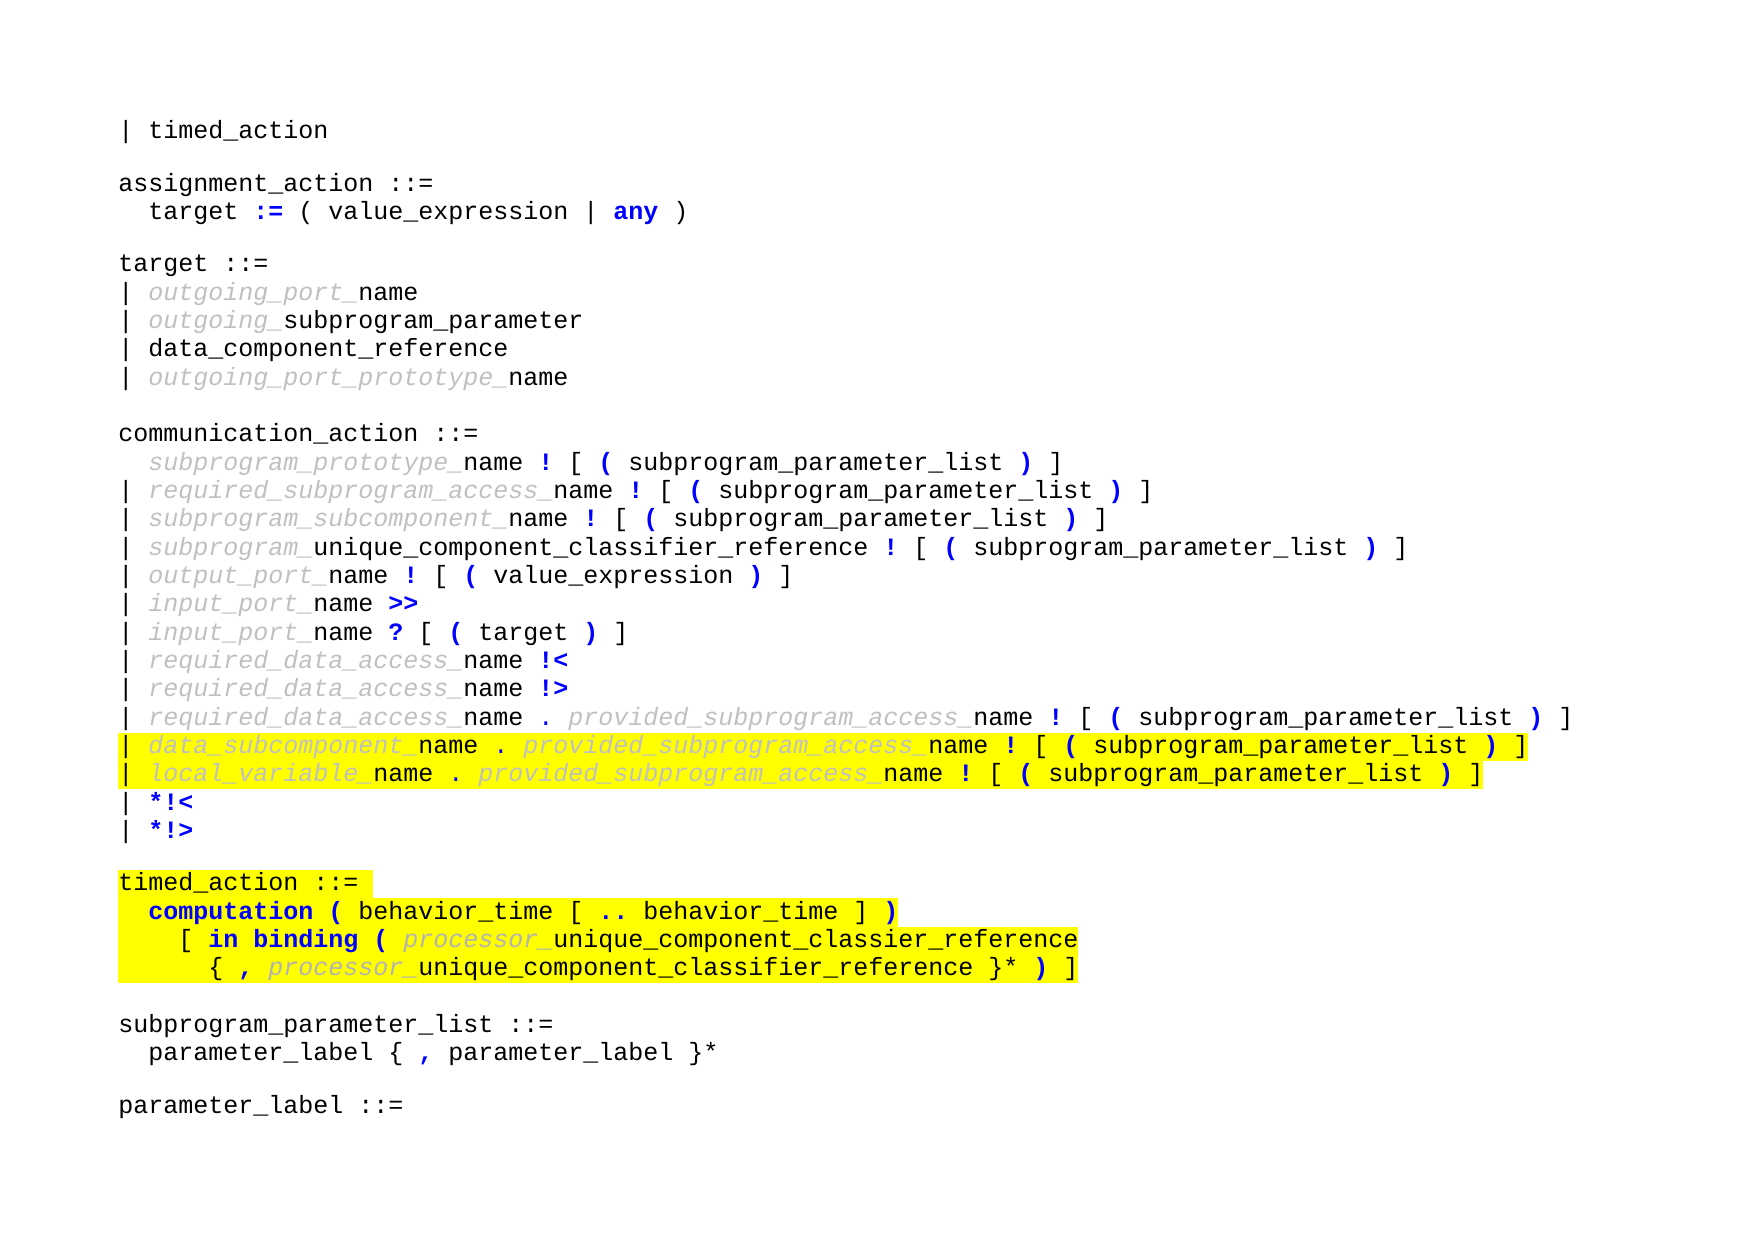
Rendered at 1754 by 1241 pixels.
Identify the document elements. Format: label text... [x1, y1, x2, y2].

text | data_component_reference [118, 336, 1636, 364]
text | *!< [118, 789, 1636, 818]
text | required_data_access_name !< [118, 648, 1636, 676]
text subprogram_parameter_list ::= [118, 1012, 1636, 1040]
text assignment_action ::= [118, 170, 1636, 199]
text | *!> [118, 818, 1636, 846]
text | outgoing_port_name [118, 279, 1636, 308]
text | outgoing_port_prototype_name [118, 364, 1636, 393]
text timed_action ::= [118, 870, 1636, 898]
text | outgoing_subprogram_parameter [118, 308, 1636, 336]
text target ::= [118, 251, 1636, 279]
text | timed_action [118, 118, 1636, 146]
text | required_data_access_name !> [118, 676, 1636, 704]
text | data_subcomponent_name . provided_subprogram_access_name ! [ ( subprogram_parameter_list ) ] [118, 733, 1636, 761]
text [ in binding ( processor_unique_component_classier_reference [118, 927, 1636, 955]
text { , processor_unique_component_classifier_reference }* ) ] [118, 955, 1636, 983]
text | input_port_name >> [118, 591, 1636, 619]
text subprogram_prototype_name ! [ ( subprogram_parameter_list ) ] [118, 449, 1636, 478]
text | output_port_name ! [ ( value_expression ) ] [118, 563, 1636, 591]
text | subprogram_unique_component_classifier_reference ! [ ( subprogram_parameter_list ) ] [118, 534, 1636, 563]
text parameter_label ::= [118, 1092, 1636, 1121]
text communication_action ::= [118, 421, 1636, 449]
text | local_variable_name . provided_subprogram_access_name ! [ ( subprogram_parameter_list ) ] [118, 761, 1636, 789]
text parameter_label { , parameter_label }* [118, 1040, 1636, 1068]
text | subprogram_subcomponent_name ! [ ( subprogram_parameter_list ) ] [118, 506, 1636, 534]
text computation ( behavior_time [ .. behavior_time ] ) [118, 898, 1636, 927]
text | required_subprogram_access_name ! [ ( subprogram_parameter_list ) ] [118, 478, 1636, 506]
text | required_data_access_name . provided_subprogram_access_name ! [ ( subprogram_parameter_list ) ] [118, 704, 1636, 733]
text target := ( value_expression | any ) [118, 199, 1636, 227]
text | input_port_name ? [ ( target ) ] [118, 619, 1636, 648]
